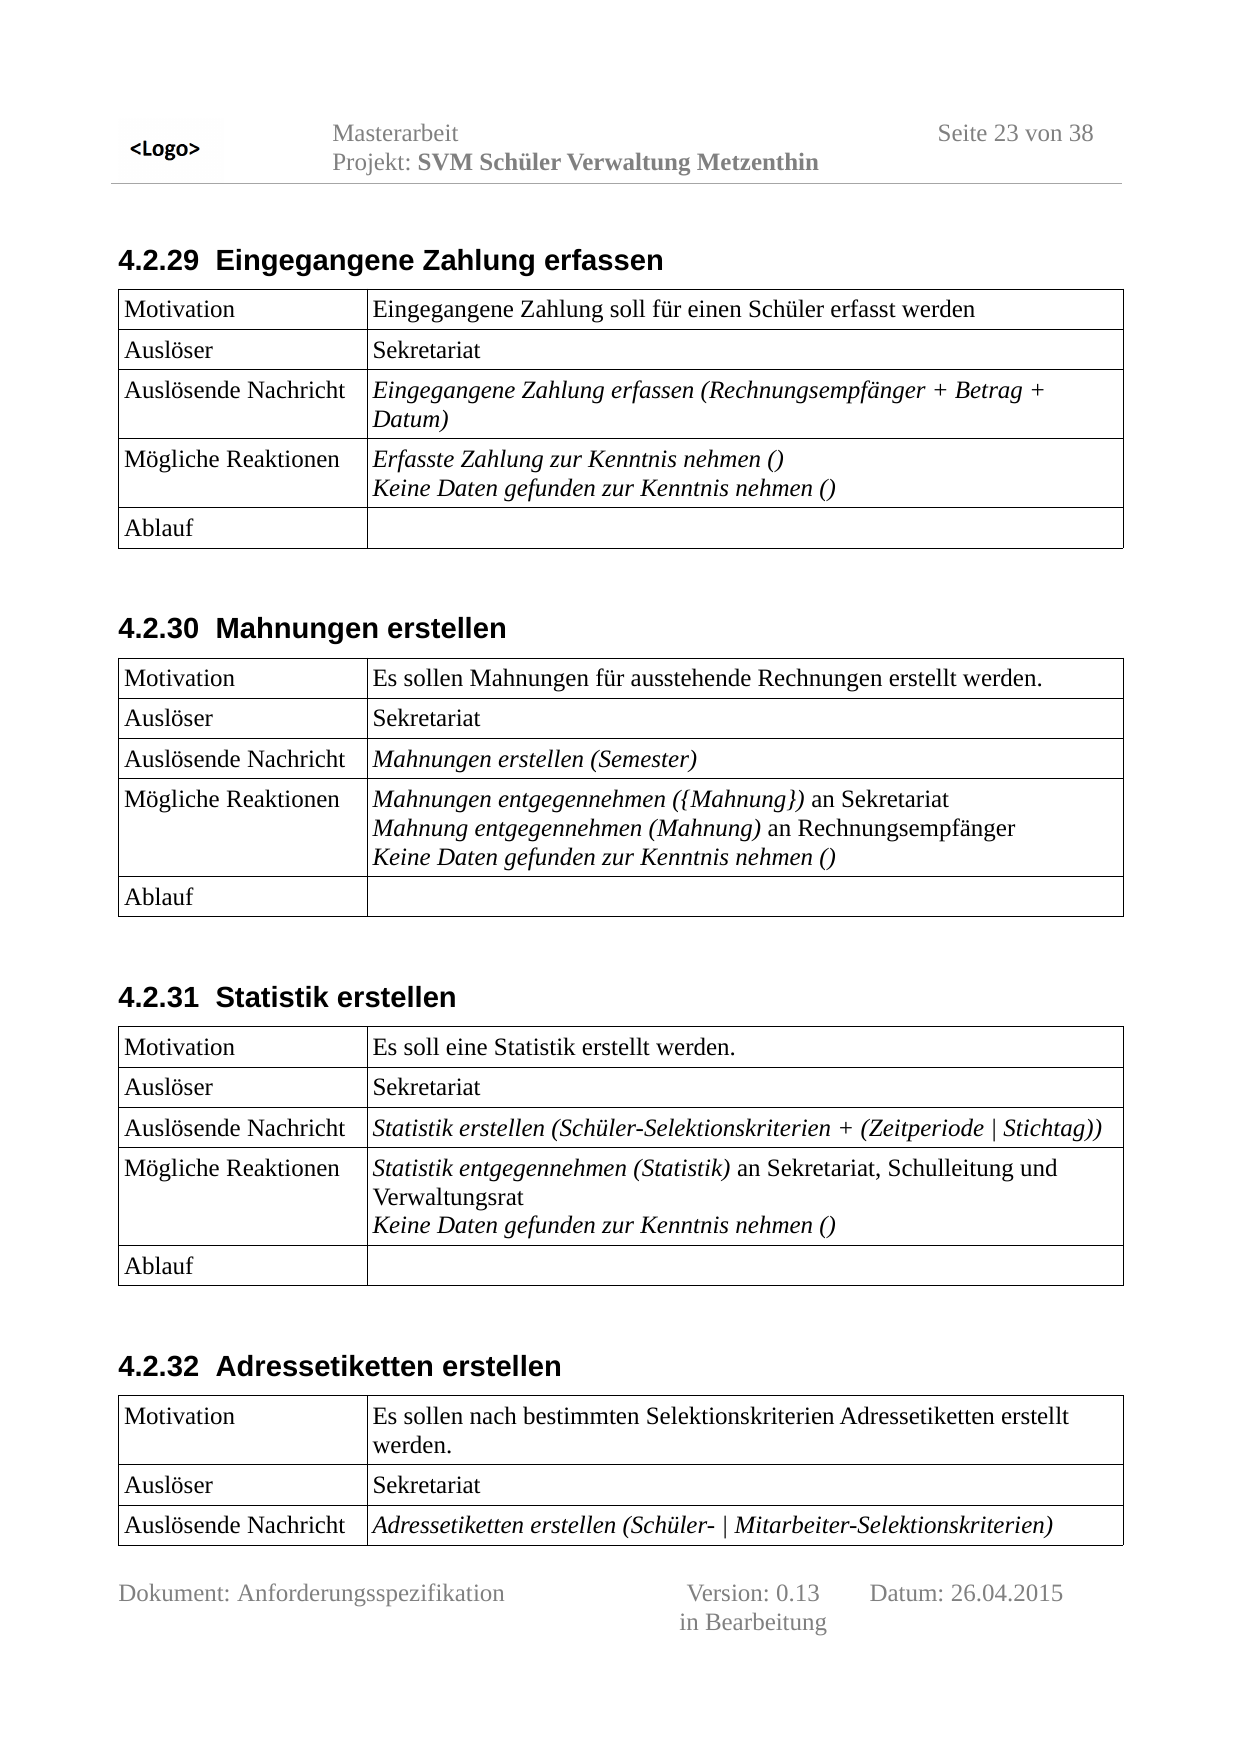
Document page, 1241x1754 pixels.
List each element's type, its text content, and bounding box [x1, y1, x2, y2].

table_cell Mahnungen erstellen (Semester) [368, 739, 1123, 778]
table_cell Auslösende Nachricht [119, 1108, 367, 1147]
table_cell Ablauf [119, 877, 367, 916]
table_cell [368, 877, 1123, 916]
table_cell Eingegangene Zahlung erfassen (Rechnungsempfänger + Betrag + Datum) [368, 370, 1123, 438]
table_cell Statistik erstellen (Schüler-Selektionskriterien + (Zeitperiode | Stichtag)) [368, 1108, 1123, 1147]
table_cell Statistik entgegennehmen (Statistik) an Sekretariat, Schulleitung und Verwaltungsrat Keine Daten gefunden zur Kenntnis nehmen () [368, 1148, 1123, 1245]
table_cell Erfasste Zahlung zur Kenntnis nehmen () Keine Daten gefunden zur Kenntnis nehmen () [368, 439, 1123, 507]
table_cell Sekretariat [368, 1465, 1123, 1504]
table_header Es sollen Mahnungen für ausstehende Rechnungen erstellt werden. [368, 659, 1123, 698]
table_cell Sekretariat [368, 699, 1123, 738]
table_cell Mahnungen entgegennehmen ({Mahnung}) an Sekretariat Mahnung entgegennehmen (Mahnung) an Rechnungsempfänger Keine Daten gefunden zur Kenntnis nehmen () [368, 779, 1123, 876]
table_cell Sekretariat [368, 1068, 1123, 1107]
table_cell Auslösende Nachricht [119, 739, 367, 778]
table_cell Auslösende Nachricht [119, 1506, 367, 1545]
subtitle Adressetiketten erstellen [118, 1349, 1122, 1383]
table_cell Mögliche Reaktionen [119, 779, 367, 876]
table_header Motivation [119, 1396, 367, 1464]
table_header Motivation [119, 1027, 367, 1067]
table_cell Sekretariat [368, 330, 1123, 369]
subtitle Mahnungen erstellen [118, 611, 1122, 645]
table_cell Auslöser [119, 1068, 367, 1107]
table_cell Auslöser [119, 330, 367, 369]
table_header Es soll eine Statistik erstellt werden. [368, 1027, 1123, 1067]
table_header Es sollen nach bestimmten Selektionskriterien Adressetiketten erstellt werden. [368, 1396, 1123, 1464]
table_cell [368, 1246, 1123, 1285]
table_header Motivation [119, 659, 367, 698]
picture [118, 118, 224, 183]
table_cell Mögliche Reaktionen [119, 1148, 367, 1245]
table_header Motivation [119, 290, 367, 329]
table_cell Auslöser [119, 1465, 367, 1504]
table_cell Ablauf [119, 508, 367, 548]
table_cell Mögliche Reaktionen [119, 439, 367, 507]
subtitle Statistik erstellen [118, 980, 1122, 1014]
table_header Eingegangene Zahlung soll für einen Schüler erfasst werden [368, 290, 1123, 329]
table_cell Auslöser [119, 699, 367, 738]
table_cell [368, 508, 1123, 548]
subtitle Eingegangene Zahlung erfassen [118, 242, 1122, 276]
table_cell Adressetiketten erstellen (Schüler- | Mitarbeiter-Selektionskriterien) [368, 1506, 1123, 1545]
table_cell Auslösende Nachricht [119, 370, 367, 438]
table_cell Ablauf [119, 1246, 367, 1285]
